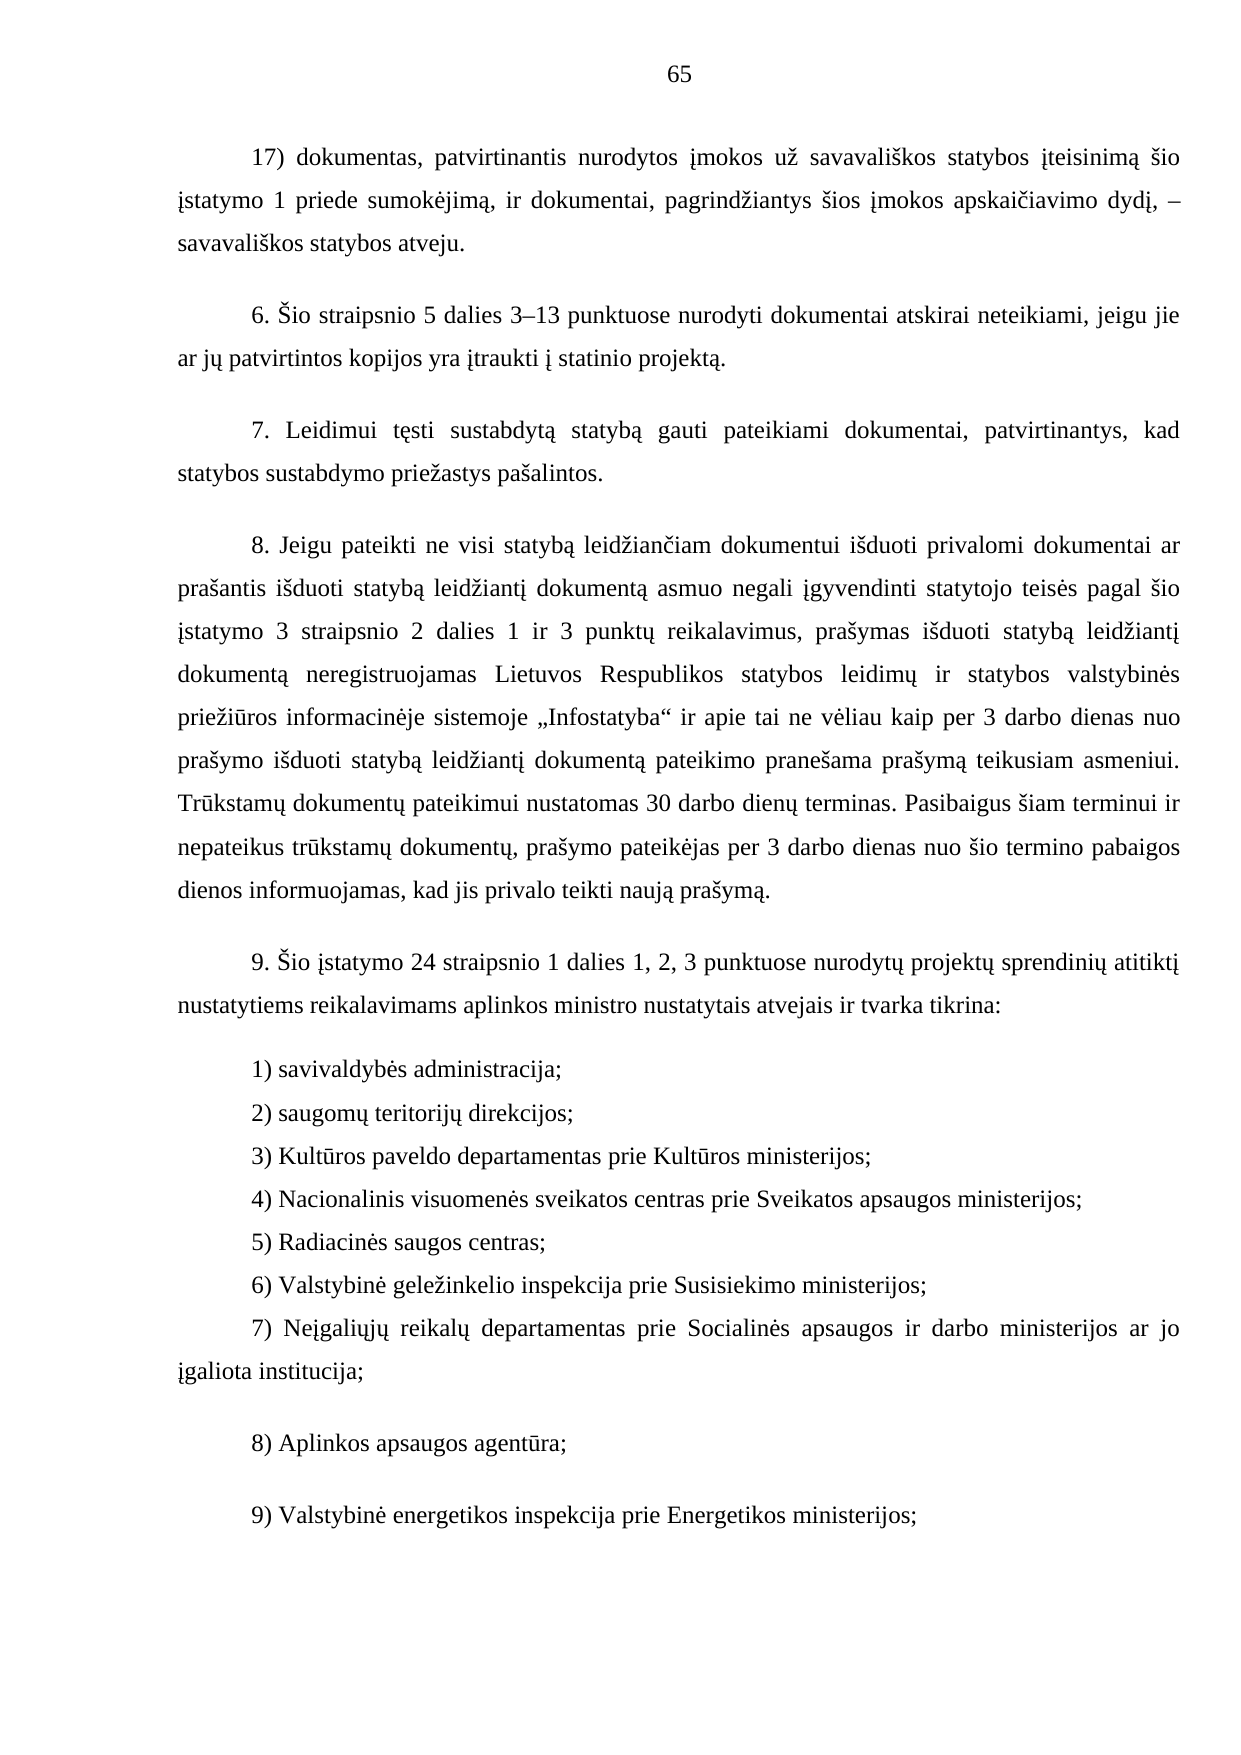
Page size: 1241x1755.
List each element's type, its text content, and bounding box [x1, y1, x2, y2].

text 1) savivaldybės administracija; [177, 1054, 1181, 1083]
text 8. Jeigu pateikti ne visi statybą leidžiančiam dokumentui išduoti privalomi dokumentai ar prašantis išduoti statybą leidžiantį dokumentą asmuo negali įgyvendinti statytojo teisės pagal šio įstatymo 3 straipsnio 2 dalies 1 ir 3 punktų reikalavimus, prašymas išduoti statybą leidžiantį dokumentą neregistruojamas Lietuvos Respublikos statybos leidimų ir statybos valstybinės priežiūros informacinėje sistemoje „Infostatyba“ ir apie tai ne vėliau kaip per 3 darbo dienas nuo prašymo išduoti statybą leidžiantį dokumentą pateikimo pranešama prašymą teikusiam asmeniui. Trūkstamų dokumentų pateikimui nustatomas 30 darbo dienų terminas. Pasibaigus šiam terminui ir nepateikus trūkstamų dokumentų, prašymo pateikėjas per 3 darbo dienas nuo šio termino pabaigos dienos informuojamas, kad jis privalo teikti naują prašymą. [177, 530, 1181, 903]
text 9) Valstybinė energetikos inspekcija prie Energetikos ministerijos; [177, 1500, 1181, 1529]
text 6) Valstybinė geležinkelio inspekcija prie Susisiekimo ministerijos; [177, 1270, 1181, 1299]
text 17) dokumentas, patvirtinantis nurodytos įmokos už savavališkos statybos įteisinimą šio įstatymo 1 priede sumokėjimą, ir dokumentai, pagrindžiantys šios įmokos apskaičiavimo dydį, – savavališkos statybos atveju. [177, 142, 1181, 257]
text 4) Nacionalinis visuomenės sveikatos centras prie Sveikatos apsaugos ministerijos; [177, 1184, 1181, 1213]
text 8) Aplinkos apsaugos agentūra; [177, 1428, 1181, 1457]
text 7. Leidimui tęsti sustabdytą statybą gauti pateikiami dokumentai, patvirtinantys, kad statybos sustabdymo priežastys pašalintos. [177, 415, 1181, 487]
text 9. Šio įstatymo 24 straipsnio 1 dalies 1, 2, 3 punktuose nurodytų projektų sprendinių atitiktį nustatytiems reikalavimams aplinkos ministro nustatytais atvejais ir tvarka tikrina: [177, 947, 1181, 1018]
text 2) saugomų teritorijų direkcijos; [177, 1098, 1181, 1126]
text 6. Šio straipsnio 5 dalies 3–13 punktuose nurodyti dokumentai atskirai neteikiami, jeigu jie ar jų patvirtintos kopijos yra įtraukti į statinio projektą. [177, 300, 1181, 372]
text 3) Kultūros paveldo departamentas prie Kultūros ministerijos; [177, 1141, 1181, 1169]
text 7) Neįgaliųjų reikalų departamentas prie Socialinės apsaugos ir darbo ministerijos ar jo įgaliota institucija; [177, 1313, 1181, 1385]
text 5) Radiacinės saugos centras; [177, 1227, 1181, 1256]
